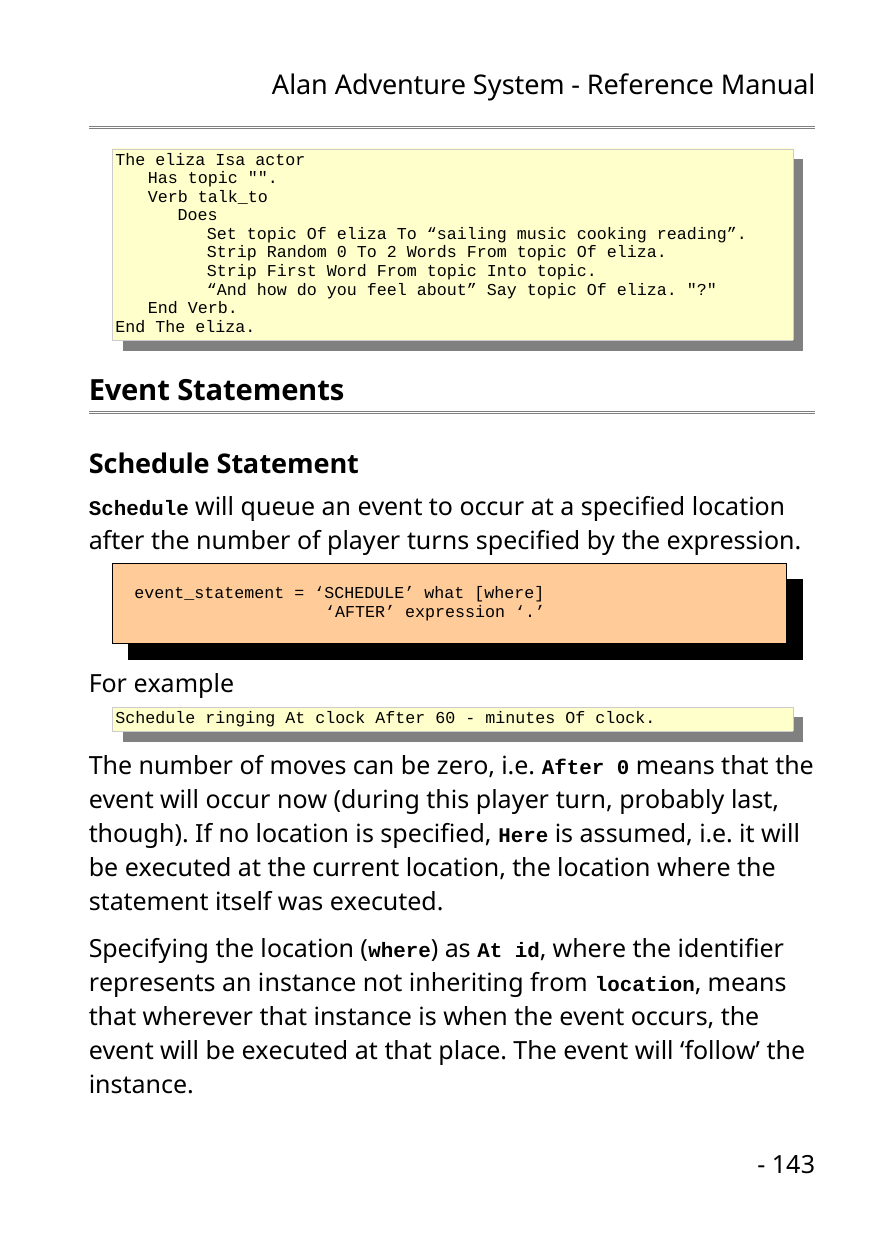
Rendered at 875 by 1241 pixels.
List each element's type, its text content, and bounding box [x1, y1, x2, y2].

text Schedule ringing At clock After 60 - minutes Of clock. [113, 708, 793, 731]
text Schedule will queue an event to occur at a specified location after the number of player turns specified by the expression. [88, 489, 815, 557]
text Specifying the location (where) as At id, where the iden­tifier represents an instance not inheriting from location, means that wherever that instance is when the event occurs, the event will be executed at that place. The event will ‘follow’ the instance. [88, 931, 815, 1101]
subtitle Event Statements [88, 369, 815, 413]
text For example [88, 666, 815, 700]
text End The eliza. [113, 315, 793, 340]
text The eliza Isa actor Has topic "". [113, 150, 793, 186]
subtitle Schedule Statement [88, 444, 815, 482]
text Verb talk_to Does Set topic Of eliza To “sailing music cooking reading”. Strip Random 0 To 2 Words From topic Of eliza. Strip First Word From topic Into topic. “And how do you feel about” Say topic Of eliza. "?" End Verb. [113, 186, 793, 315]
text The number of moves can be zero, i.e. After 0 means that the event will occur now (during this player turn, probably last, though). If no location is specified, Here is as­sumed, i.e. it will be executed at the current location, the location where the statement itself was executed. [88, 748, 815, 918]
text event_statement = ‘SCHEDULE’ what [where] ‘AFTER’ expression ‘.’ [113, 564, 786, 643]
